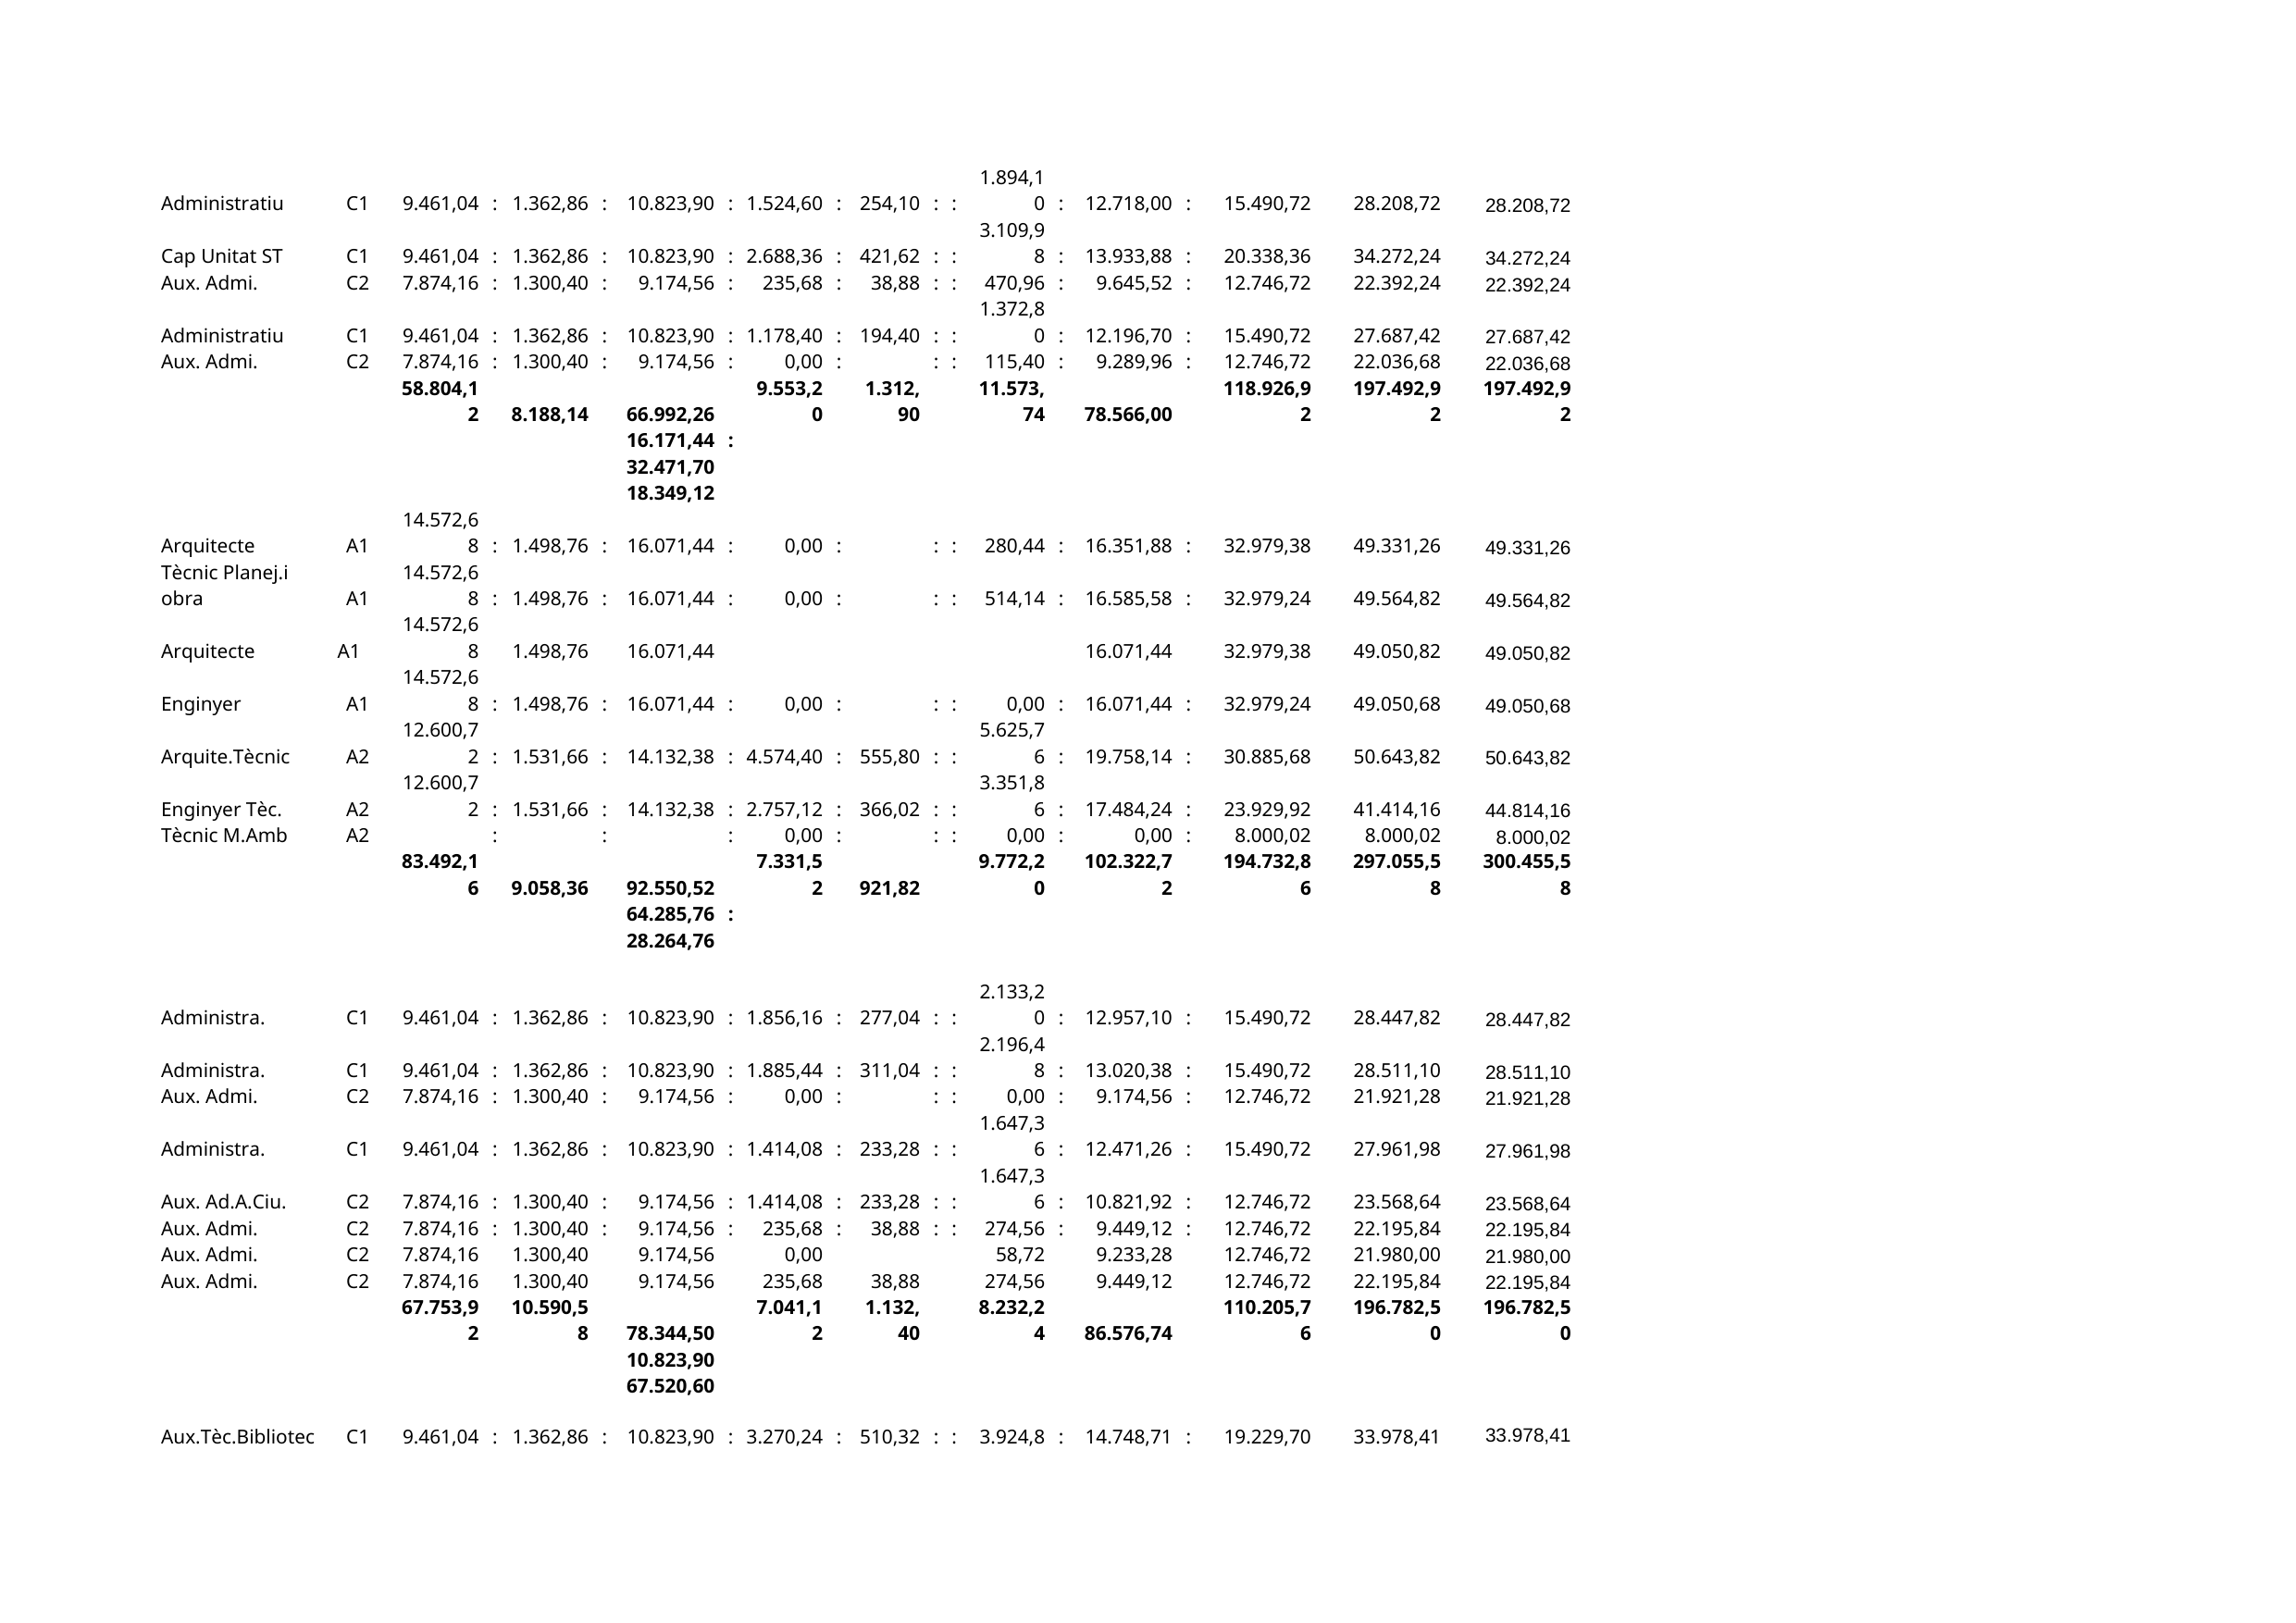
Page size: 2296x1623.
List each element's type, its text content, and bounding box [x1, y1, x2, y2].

table_cell : [1179, 1109, 1197, 1162]
table_cell 66.992,26 [614, 375, 721, 427]
table_cell [1802, 453, 1818, 479]
table_cell 15.490,72 [1215, 978, 1318, 1031]
table_cell [926, 480, 945, 506]
table_cell 67.753,92 [385, 1294, 485, 1346]
table_cell [1447, 927, 1465, 953]
table_cell [1644, 295, 1657, 348]
table_cell [1604, 217, 1617, 269]
table_cell [1318, 1346, 1335, 1372]
table_cell 14.572,68 [385, 612, 485, 663]
table_cell 86.576,74 [1070, 1294, 1179, 1346]
table_cell [1618, 375, 1631, 427]
table_cell [1749, 1373, 1762, 1399]
table_cell [1683, 1373, 1696, 1399]
table_cell : [1179, 978, 1197, 1031]
table_cell : [945, 295, 962, 348]
table_cell 194,40 [848, 295, 926, 348]
table_cell [137, 664, 155, 716]
table_cell 274,56 [962, 1268, 1051, 1294]
table_cell [1578, 1084, 1591, 1109]
table_cell [1335, 1399, 1447, 1423]
table_cell [1683, 1084, 1696, 1109]
table_cell 78.344,50 [614, 1294, 721, 1346]
table_cell 9.174,56 [614, 1215, 721, 1241]
table_cell [1802, 978, 1818, 1031]
table_cell [1318, 1294, 1335, 1346]
table_cell [1631, 1162, 1644, 1215]
table_cell [1465, 453, 1577, 479]
table_cell [829, 612, 848, 663]
table_cell [1318, 217, 1335, 269]
table_cell [1802, 1373, 1818, 1399]
table_cell [1749, 1268, 1762, 1294]
table_cell [385, 822, 485, 849]
table_cell [1696, 901, 1709, 927]
table_cell [1578, 269, 1591, 295]
table_cell [1070, 927, 1179, 953]
table_cell [848, 427, 926, 453]
table_cell 22.036,68 [1465, 348, 1577, 375]
table_cell Administratiu [155, 295, 330, 348]
table_cell [1198, 1268, 1214, 1294]
table_cell [1631, 612, 1644, 663]
table_cell [1776, 348, 1789, 375]
table_cell Cap Unitat ST [155, 217, 330, 269]
table_cell [486, 849, 503, 900]
table_cell 10.823,90 [614, 164, 721, 217]
table_cell 16.071,44 [614, 559, 721, 612]
table_cell [1670, 1373, 1683, 1399]
table_cell [926, 427, 945, 453]
table_cell [1578, 1294, 1591, 1346]
table_cell [1578, 927, 1591, 953]
table_cell 14.132,38 [614, 716, 721, 769]
table_cell : [945, 269, 962, 295]
table_cell 32.979,38 [1215, 612, 1318, 663]
table_cell [1696, 348, 1709, 375]
table_cell [1604, 375, 1617, 427]
table_cell 0,00 [739, 506, 829, 559]
table_cell 32.979,24 [1215, 664, 1318, 716]
table_cell 23.568,64 [1335, 1162, 1447, 1215]
table_cell [848, 480, 926, 506]
table_cell [1447, 1294, 1465, 1346]
table_cell [1789, 716, 1802, 769]
table_cell [1657, 295, 1669, 348]
table_cell [1670, 295, 1683, 348]
table_cell 12.196,70 [1070, 295, 1179, 348]
table_cell [1776, 453, 1789, 479]
table_cell [1631, 1241, 1644, 1268]
table_cell [1198, 901, 1214, 927]
table_cell [503, 1346, 595, 1372]
table_cell [1749, 427, 1762, 453]
table_cell [1723, 348, 1736, 375]
table_cell [595, 927, 613, 953]
table_cell 22.392,24 [1465, 269, 1577, 295]
table_cell [155, 375, 330, 427]
table_cell [1762, 769, 1776, 822]
table_cell [1198, 978, 1214, 1031]
table_cell 277,04 [848, 978, 926, 1031]
table_cell [1723, 506, 1736, 559]
table_cell [1776, 927, 1789, 953]
table_cell : [945, 822, 962, 849]
table_cell [1578, 1241, 1591, 1268]
table_cell [1179, 375, 1197, 427]
table_cell [137, 953, 155, 978]
table_cell 12.746,72 [1215, 269, 1318, 295]
table_cell [1618, 348, 1631, 375]
table_cell [1618, 217, 1631, 269]
table_cell [1696, 375, 1709, 427]
table_cell [1318, 927, 1335, 953]
table_cell 1.531,66 [503, 716, 595, 769]
table_cell [1591, 822, 1604, 849]
table_cell 12.471,26 [1070, 1109, 1179, 1162]
table_cell 1.300,40 [503, 1084, 595, 1109]
table_cell 9.174,56 [614, 1241, 721, 1268]
table_cell [330, 849, 385, 900]
table_cell : [945, 1162, 962, 1215]
table_cell Arquite.Tècnic [155, 716, 330, 769]
table_cell [1776, 664, 1789, 716]
table_cell [1762, 1294, 1776, 1346]
table_cell [1736, 348, 1749, 375]
table_cell [1789, 1031, 1802, 1084]
table_cell [1709, 1241, 1723, 1268]
table_cell 1.178,40 [739, 295, 829, 348]
table_cell [1789, 1268, 1802, 1294]
table_cell 0,00 [739, 822, 829, 849]
table_cell [1644, 849, 1657, 900]
table_cell [1709, 1346, 1723, 1372]
table_cell [1447, 953, 1465, 978]
table_cell : [926, 1424, 945, 1450]
table_cell [1736, 716, 1749, 769]
table_cell [1318, 164, 1335, 217]
table_cell : [486, 164, 503, 217]
table_cell [1657, 1268, 1669, 1294]
table_cell Tècnic M.Amb [155, 822, 330, 849]
table_cell [1683, 1294, 1696, 1346]
table_cell [503, 927, 595, 953]
table_cell [1749, 295, 1762, 348]
table_cell [1776, 164, 1789, 217]
table_cell [1776, 1031, 1789, 1084]
table_cell [1709, 1109, 1723, 1162]
table_cell [155, 1294, 330, 1346]
table_cell [1696, 927, 1709, 953]
table_cell [1670, 978, 1683, 1031]
table_cell [1749, 901, 1762, 927]
table_cell : [829, 217, 848, 269]
table_cell [1709, 427, 1723, 453]
table_cell [829, 1294, 848, 1346]
table_cell [1644, 978, 1657, 1031]
table_cell : [926, 1162, 945, 1215]
table_cell : [1179, 822, 1197, 849]
table_cell : [486, 716, 503, 769]
table_cell [1696, 480, 1709, 506]
table_cell [1198, 1424, 1214, 1450]
table_cell [1591, 217, 1604, 269]
table_cell [1723, 822, 1736, 849]
table_cell [1776, 1294, 1789, 1346]
table_cell 10.823,90 [614, 1109, 721, 1162]
table_cell [1318, 1162, 1335, 1215]
table_cell C2 [330, 269, 385, 295]
table_cell [155, 953, 330, 978]
table_cell [1709, 217, 1723, 269]
table_cell [1696, 1084, 1709, 1109]
table_cell 28.511,10 [1335, 1031, 1447, 1084]
table_cell [1749, 1215, 1762, 1241]
table_cell 16.071,44 [614, 506, 721, 559]
table_cell [1618, 1241, 1631, 1268]
table_cell [1736, 1424, 1749, 1450]
table_cell : [829, 559, 926, 612]
table_cell [1683, 978, 1696, 1031]
table_cell [1736, 664, 1749, 716]
table_cell [1802, 427, 1818, 453]
table_cell [1670, 664, 1683, 716]
table_cell [721, 953, 739, 978]
table_cell [1644, 375, 1657, 427]
table_cell [1318, 1109, 1335, 1162]
table_cell [829, 453, 848, 479]
table_cell 49.564,82 [1335, 559, 1447, 612]
table_cell [155, 453, 330, 479]
table_cell [945, 1373, 962, 1399]
table_cell : [1179, 1424, 1197, 1450]
table_cell 19.229,70 [1215, 1424, 1318, 1450]
table_cell 41.414,16 [1335, 769, 1447, 822]
table_cell [1604, 559, 1617, 612]
table_cell [1215, 1346, 1318, 1372]
table_cell 555,80 [848, 716, 926, 769]
table_cell [1802, 927, 1818, 953]
table_cell [1465, 480, 1577, 506]
table_cell : [721, 769, 739, 822]
table_cell [503, 822, 595, 849]
table_cell C2 [330, 1215, 385, 1241]
table_cell Administratiu [155, 164, 330, 217]
table_cell 14.572,68 [385, 506, 485, 559]
table_cell [1789, 1109, 1802, 1162]
table_cell [1709, 453, 1723, 479]
table_cell [1762, 978, 1776, 1031]
table_cell : [1051, 1109, 1070, 1162]
table_cell [1776, 217, 1789, 269]
table_cell : [945, 978, 962, 1031]
table_cell 28.264,76 [614, 927, 721, 953]
table_cell [1179, 612, 1197, 663]
table_cell [1709, 348, 1723, 375]
table_cell 8.000,02 [1335, 822, 1447, 849]
table_cell 2.196,48 [962, 1031, 1051, 1084]
table_cell [1465, 427, 1577, 453]
table_cell [1749, 1162, 1762, 1215]
table_cell [1618, 1268, 1631, 1294]
table_cell 22.036,68 [1335, 348, 1447, 375]
table_cell [1723, 901, 1736, 927]
table_cell [1776, 427, 1789, 453]
table_cell 49.331,26 [1335, 506, 1447, 559]
table_cell [1604, 1373, 1617, 1399]
table_cell [137, 480, 155, 506]
table_cell [1709, 1294, 1723, 1346]
table_cell [1723, 375, 1736, 427]
table_cell 115,40 [962, 348, 1051, 375]
table_cell [926, 1294, 945, 1346]
table_cell [1631, 375, 1644, 427]
table_cell [1591, 453, 1604, 479]
table_cell [1723, 1373, 1736, 1399]
table_cell : [595, 1424, 613, 1450]
table_cell [848, 953, 926, 978]
table_cell : [721, 427, 829, 453]
table_cell 21.980,00 [1335, 1241, 1447, 1268]
table_cell 50.643,82 [1335, 716, 1447, 769]
table_cell [1644, 217, 1657, 269]
table_cell C2 [330, 1162, 385, 1215]
table_cell [155, 849, 330, 900]
table_cell 7.874,16 [385, 1084, 485, 1109]
table_cell [1749, 953, 1762, 978]
table_cell [1604, 822, 1617, 849]
table_cell [137, 269, 155, 295]
table_cell : [1179, 1162, 1197, 1215]
table_cell [962, 480, 1051, 506]
table_cell [330, 480, 385, 506]
table_cell [1736, 769, 1749, 822]
table_cell [1657, 1162, 1669, 1215]
table_cell [1318, 375, 1335, 427]
table_cell [1644, 164, 1657, 217]
table_cell [1709, 1268, 1723, 1294]
table_cell [1683, 769, 1696, 822]
table_cell [1447, 164, 1465, 217]
table_cell [486, 427, 503, 453]
table_cell [1198, 1373, 1214, 1399]
table_cell [1789, 217, 1802, 269]
table_cell [1318, 664, 1335, 716]
table_cell A2 [330, 769, 385, 822]
table_cell [1789, 953, 1802, 978]
table_cell [1578, 217, 1591, 269]
table_cell [1631, 348, 1644, 375]
table_cell [1709, 927, 1723, 953]
table_cell : [1051, 716, 1070, 769]
table_cell [1618, 1109, 1631, 1162]
table_cell [945, 427, 962, 453]
table_cell 22.195,84 [1465, 1268, 1577, 1294]
table_cell [1683, 506, 1696, 559]
table_cell [1179, 480, 1197, 506]
table_cell [1776, 295, 1789, 348]
table_cell : [1051, 1162, 1070, 1215]
table_cell [595, 953, 613, 978]
table_cell [1318, 1241, 1335, 1268]
table_cell [1670, 953, 1683, 978]
table_cell [595, 1268, 613, 1294]
table_cell 16.351,88 [1070, 506, 1179, 559]
table_cell 2.133,20 [962, 978, 1051, 1031]
table_cell [1762, 849, 1776, 900]
table_cell [1591, 901, 1604, 927]
table_cell [1604, 901, 1617, 927]
table_cell : [829, 269, 848, 295]
table_cell : [1179, 506, 1197, 559]
table_cell C2 [330, 1268, 385, 1294]
table_cell [1578, 1346, 1591, 1372]
table_cell [1604, 348, 1617, 375]
table_cell [595, 427, 613, 453]
table_cell [739, 480, 829, 506]
table_cell [1578, 348, 1591, 375]
table_cell [829, 480, 848, 506]
table_cell : [721, 822, 739, 849]
table_cell 8.000,02 [1215, 822, 1318, 849]
table_cell [1696, 822, 1709, 849]
table_cell : [1051, 822, 1070, 849]
table_cell [1683, 480, 1696, 506]
table_cell [1789, 453, 1802, 479]
table_cell 27.961,98 [1335, 1109, 1447, 1162]
table_cell [330, 901, 385, 927]
table_cell [1318, 901, 1335, 927]
table_cell [1644, 1084, 1657, 1109]
table_cell [1683, 453, 1696, 479]
table_cell [486, 953, 503, 978]
table_cell [486, 1294, 503, 1346]
table_cell [1644, 348, 1657, 375]
table_cell 1.362,86 [503, 1031, 595, 1084]
table_cell [1802, 295, 1818, 348]
table_cell 1.647,36 [962, 1162, 1051, 1215]
table_cell [1644, 480, 1657, 506]
table_cell [1335, 953, 1447, 978]
table_cell Administra. [155, 978, 330, 1031]
table_cell [926, 901, 945, 927]
table_cell [1749, 453, 1762, 479]
table_cell [739, 612, 829, 663]
table_cell [1789, 927, 1802, 953]
table_cell [1749, 849, 1762, 900]
table_cell [595, 375, 613, 427]
table_cell [1604, 716, 1617, 769]
table_cell [1631, 1031, 1644, 1084]
table_cell [1631, 269, 1644, 295]
table_cell [1591, 1109, 1604, 1162]
table_cell [1657, 978, 1669, 1031]
table_cell [1179, 453, 1197, 479]
table_cell : [829, 506, 926, 559]
table_cell [1465, 1373, 1577, 1399]
table_cell [1618, 953, 1631, 978]
table_cell : [945, 769, 962, 822]
table_cell 1.300,40 [503, 1215, 595, 1241]
table_cell [385, 1346, 485, 1372]
table_cell [1776, 1109, 1789, 1162]
table_cell [1447, 1399, 1465, 1423]
table_cell [330, 1294, 385, 1346]
table_cell : [486, 1215, 503, 1241]
table_cell [1723, 453, 1736, 479]
table_cell [1644, 901, 1657, 927]
table_cell [945, 1241, 962, 1268]
table_cell [1683, 822, 1696, 849]
table_cell : [926, 217, 945, 269]
table_cell [330, 1346, 385, 1372]
table_cell [1709, 164, 1723, 217]
table_cell [1723, 1424, 1736, 1450]
table_cell [1591, 664, 1604, 716]
table_cell [1335, 1373, 1447, 1399]
table_cell : [829, 1424, 848, 1450]
table_cell [1749, 822, 1762, 849]
table_cell 58.804,12 [385, 375, 485, 427]
table_cell [486, 927, 503, 953]
table_cell [1749, 480, 1762, 506]
table_cell : [721, 901, 829, 927]
table_cell [1709, 1424, 1723, 1450]
table_cell [1762, 953, 1776, 978]
table_cell : [595, 506, 613, 559]
table_cell [721, 1294, 739, 1346]
table_cell [1465, 953, 1577, 978]
table_cell 233,28 [848, 1109, 926, 1162]
table_cell [1215, 901, 1318, 927]
table_cell [1644, 927, 1657, 953]
table_cell : [829, 978, 848, 1031]
table_cell [1198, 295, 1214, 348]
table_cell [1465, 1399, 1577, 1423]
table_cell : [945, 664, 962, 716]
table_cell [1736, 427, 1749, 453]
table_cell [1723, 1399, 1736, 1423]
table_cell 7.874,16 [385, 1268, 485, 1294]
table_cell [1802, 480, 1818, 506]
table_cell [1696, 1399, 1709, 1423]
table_cell [1335, 480, 1447, 506]
table_cell 9.174,56 [1070, 1084, 1179, 1109]
table_cell 8.000,02 [1465, 822, 1577, 849]
table_cell : [1179, 716, 1197, 769]
table_cell [962, 612, 1051, 663]
table_cell [1447, 1162, 1465, 1215]
table_cell : [1051, 1031, 1070, 1084]
table_cell C1 [330, 978, 385, 1031]
table_cell [945, 1399, 962, 1423]
table_cell [1736, 1109, 1749, 1162]
table_cell [1802, 1109, 1818, 1162]
table_cell 0,00 [739, 664, 829, 716]
table_cell [1318, 1373, 1335, 1399]
table_cell [1670, 480, 1683, 506]
table_cell [137, 427, 155, 453]
table_cell [1447, 480, 1465, 506]
table_cell [1736, 480, 1749, 506]
table_cell [1578, 295, 1591, 348]
table_cell 28.447,82 [1465, 978, 1577, 1031]
table_cell [1709, 901, 1723, 927]
table_cell [1198, 506, 1214, 559]
table_cell [1749, 348, 1762, 375]
table_cell [1762, 480, 1776, 506]
table_cell [962, 1399, 1051, 1423]
table_cell [1776, 978, 1789, 1031]
table_cell [1618, 664, 1631, 716]
table_cell [1736, 559, 1749, 612]
table_cell : [595, 664, 613, 716]
table_cell [137, 1399, 155, 1423]
table_cell : [721, 295, 739, 348]
table_cell [385, 480, 485, 506]
table_cell Administra. [155, 1031, 330, 1084]
table_cell [1789, 769, 1802, 822]
table_cell [1591, 480, 1604, 506]
table_cell [945, 1346, 962, 1372]
table_cell [137, 1084, 155, 1109]
table_cell : [926, 506, 945, 559]
table_cell [1736, 1294, 1749, 1346]
table_cell 9.174,56 [614, 1084, 721, 1109]
table_cell : [721, 1031, 739, 1084]
table_cell 10.823,90 [614, 295, 721, 348]
table_cell [1789, 1373, 1802, 1399]
table_cell [1802, 506, 1818, 559]
table_cell [385, 1373, 485, 1399]
table_cell [926, 1268, 945, 1294]
table_cell 20.338,36 [1215, 217, 1318, 269]
table_cell [1749, 1031, 1762, 1084]
table_cell [1670, 1399, 1683, 1423]
table_cell [1657, 953, 1669, 978]
table_cell [1618, 559, 1631, 612]
table_cell [721, 612, 739, 663]
table_cell [721, 927, 739, 953]
table_cell [1749, 927, 1762, 953]
table_cell 9.553,20 [739, 375, 829, 427]
table_cell [1789, 559, 1802, 612]
table_cell [1736, 978, 1749, 1031]
table_cell [1683, 269, 1696, 295]
table_cell [1198, 375, 1214, 427]
table_cell [1644, 1162, 1657, 1215]
table_cell 1.362,86 [503, 217, 595, 269]
table_cell 421,62 [848, 217, 926, 269]
table_cell [1749, 217, 1762, 269]
table_cell [1776, 559, 1789, 612]
table_cell [926, 1399, 945, 1423]
table_cell 10.823,90 [614, 217, 721, 269]
table_cell : [1179, 217, 1197, 269]
table_cell [926, 953, 945, 978]
table_cell 12.746,72 [1215, 1162, 1318, 1215]
table_cell : [595, 269, 613, 295]
table_cell 1.414,08 [739, 1109, 829, 1162]
table_cell [1070, 1399, 1179, 1423]
table_cell [1776, 506, 1789, 559]
table_cell [486, 1268, 503, 1294]
table_cell [1318, 1215, 1335, 1241]
table_cell [330, 427, 385, 453]
table_cell [1644, 822, 1657, 849]
table_cell [926, 453, 945, 479]
table_cell : [595, 1215, 613, 1241]
table_cell 10.590,58 [503, 1294, 595, 1346]
table_cell 50.643,82 [1465, 716, 1577, 769]
table_cell 10.823,90 [614, 1424, 721, 1450]
table_cell [1644, 506, 1657, 559]
table_cell [1762, 427, 1776, 453]
table_cell [1802, 1241, 1818, 1268]
table_cell 233,28 [848, 1162, 926, 1215]
table_cell 32.471,70 [614, 453, 721, 479]
table_cell [1723, 1084, 1736, 1109]
table_cell 9.058,36 [503, 849, 595, 900]
table_cell : [486, 822, 503, 849]
table_cell 28.208,72 [1335, 164, 1447, 217]
table_cell [1723, 1346, 1736, 1372]
table_cell [503, 1399, 595, 1423]
table_cell [1631, 480, 1644, 506]
table_cell [1179, 1373, 1197, 1399]
table_cell [1644, 1268, 1657, 1294]
table_cell 1.132,40 [848, 1294, 926, 1346]
table_cell : [486, 1109, 503, 1162]
table_cell [829, 1346, 848, 1372]
table_cell 23.568,64 [1465, 1162, 1577, 1215]
table_cell [137, 901, 155, 927]
table_cell [1736, 1162, 1749, 1215]
table_cell [1578, 849, 1591, 900]
table_cell [1604, 506, 1617, 559]
table_cell 0,00 [1070, 822, 1179, 849]
table_cell [1696, 295, 1709, 348]
table_cell [1696, 506, 1709, 559]
table_cell [1696, 453, 1709, 479]
table_cell : [595, 164, 613, 217]
table_cell [926, 1373, 945, 1399]
table_cell [1670, 506, 1683, 559]
table_cell [1776, 1084, 1789, 1109]
table_cell [1618, 849, 1631, 900]
table_cell : [945, 1215, 962, 1241]
table_cell [1618, 295, 1631, 348]
table_cell [1198, 1294, 1214, 1346]
table_cell : [595, 978, 613, 1031]
table_cell [1762, 1084, 1776, 1109]
table_cell [1657, 1109, 1669, 1162]
table_cell 7.041,12 [739, 1294, 829, 1346]
table_cell : [721, 164, 739, 217]
table_cell [1447, 427, 1465, 453]
table_cell : [829, 1031, 848, 1084]
table_cell [1051, 1294, 1070, 1346]
table_cell [1749, 506, 1762, 559]
table_cell [1644, 1241, 1657, 1268]
table_cell C1 [330, 1424, 385, 1450]
table_cell [945, 953, 962, 978]
table_cell [1670, 1241, 1683, 1268]
table_cell [1618, 612, 1631, 663]
table_cell : [721, 1215, 739, 1241]
table_cell 1.498,76 [503, 559, 595, 612]
table_cell [1683, 295, 1696, 348]
table_cell [1644, 664, 1657, 716]
table_cell [1789, 348, 1802, 375]
table_cell [1683, 716, 1696, 769]
table_cell [1657, 559, 1669, 612]
table_cell 9.289,96 [1070, 348, 1179, 375]
table_cell 235,68 [739, 1215, 829, 1241]
table_cell Arquitecte [155, 612, 330, 663]
table_cell : [1051, 769, 1070, 822]
table_cell [1318, 453, 1335, 479]
table_cell [1776, 612, 1789, 663]
table_cell [1670, 1215, 1683, 1241]
table_cell [1749, 1241, 1762, 1268]
table_cell : [1179, 559, 1197, 612]
table_cell [721, 1373, 739, 1399]
table_cell [330, 1373, 385, 1399]
table_cell [1198, 1031, 1214, 1084]
table_cell [1631, 559, 1644, 612]
table_cell [595, 1373, 613, 1399]
table_cell [1802, 1162, 1818, 1215]
table_cell 194.732,86 [1215, 849, 1318, 900]
table_cell [1683, 1399, 1696, 1423]
table_cell [1789, 480, 1802, 506]
table_cell [1657, 1399, 1669, 1423]
table_cell [1683, 164, 1696, 217]
table_cell Enginyer [155, 664, 330, 716]
table_cell [1723, 1241, 1736, 1268]
table_cell 297.055,58 [1335, 849, 1447, 900]
table_cell 1.362,86 [503, 1424, 595, 1450]
table_cell 9.449,12 [1070, 1268, 1179, 1294]
table_cell [1578, 901, 1591, 927]
table_cell [848, 901, 926, 927]
table_cell [1070, 1346, 1179, 1372]
table_cell : [1051, 1215, 1070, 1241]
table_cell [1657, 269, 1669, 295]
table_cell [1802, 901, 1818, 927]
table_cell [1657, 769, 1669, 822]
table_cell : [721, 1109, 739, 1162]
table_cell 12.746,72 [1215, 1084, 1318, 1109]
table_cell [1179, 427, 1197, 453]
table_cell [721, 480, 739, 506]
table_cell 16.071,44 [1070, 664, 1179, 716]
table_cell [1670, 1162, 1683, 1215]
table_cell 102.322,72 [1070, 849, 1179, 900]
table_cell : [721, 664, 739, 716]
table_cell 118.926,92 [1215, 375, 1318, 427]
table_cell [1776, 1424, 1789, 1450]
table_cell 27.961,98 [1465, 1109, 1577, 1162]
table_cell [1670, 769, 1683, 822]
table_cell C1 [330, 1109, 385, 1162]
table_cell [1604, 953, 1617, 978]
table_cell [1657, 716, 1669, 769]
table_cell [1631, 1294, 1644, 1346]
table_cell : [486, 269, 503, 295]
table_cell [1736, 1268, 1749, 1294]
table_cell [1591, 1241, 1604, 1268]
table_cell [1578, 506, 1591, 559]
table_cell [1604, 849, 1617, 900]
table_cell [1198, 822, 1214, 849]
table_cell 274,56 [962, 1215, 1051, 1241]
table_cell : [486, 559, 503, 612]
table_cell : [829, 348, 926, 375]
table_cell : [945, 1424, 962, 1450]
table_cell Aux. Admi. [155, 1215, 330, 1241]
table_cell 9.461,04 [385, 1109, 485, 1162]
table_cell [1683, 612, 1696, 663]
table_cell : [1179, 348, 1197, 375]
table_cell [1736, 453, 1749, 479]
table_cell 27.687,42 [1465, 295, 1577, 348]
table_cell 1.894,10 [962, 164, 1051, 217]
table_cell [1723, 664, 1736, 716]
table_cell [1657, 375, 1669, 427]
table_cell [962, 901, 1051, 927]
table_cell [1776, 1399, 1789, 1423]
table_cell [1618, 1215, 1631, 1241]
table_cell [1657, 1346, 1669, 1372]
table_cell [1447, 506, 1465, 559]
table_cell [1802, 769, 1818, 822]
table_cell [962, 453, 1051, 479]
table_cell 21.921,28 [1465, 1084, 1577, 1109]
table_cell [1618, 1424, 1631, 1450]
table_cell [945, 849, 962, 900]
table_cell [330, 453, 385, 479]
table_cell [739, 1399, 829, 1423]
table_cell [926, 849, 945, 900]
table_cell [848, 453, 926, 479]
table_cell : [926, 295, 945, 348]
table_cell [1447, 375, 1465, 427]
table_cell [1696, 978, 1709, 1031]
table_cell [1683, 1215, 1696, 1241]
table_cell [1591, 849, 1604, 900]
table_cell [1683, 1109, 1696, 1162]
table_cell [1709, 953, 1723, 978]
table_cell [1657, 453, 1669, 479]
table_cell : [486, 348, 503, 375]
table_cell [1696, 164, 1709, 217]
table_cell 0,00 [962, 664, 1051, 716]
table_cell [1709, 664, 1723, 716]
table_cell [1198, 559, 1214, 612]
table_cell [1644, 1215, 1657, 1241]
table_cell [1776, 1215, 1789, 1241]
table_cell [1179, 953, 1197, 978]
table_cell [1051, 453, 1070, 479]
table_cell [1657, 1215, 1669, 1241]
table_cell [945, 927, 962, 953]
table_cell [1762, 716, 1776, 769]
table_cell 15.490,72 [1215, 1109, 1318, 1162]
table_cell 38,88 [848, 269, 926, 295]
table_cell [155, 480, 330, 506]
table_cell [1736, 269, 1749, 295]
table_cell 1.300,40 [503, 269, 595, 295]
table_cell [848, 1346, 926, 1372]
table_cell [1762, 559, 1776, 612]
table_cell 49.331,26 [1465, 506, 1577, 559]
table_cell [962, 1346, 1051, 1372]
table_cell 10.823,90 [614, 1346, 721, 1372]
table_cell 27.687,42 [1335, 295, 1447, 348]
table_cell [1644, 559, 1657, 612]
table_cell [1215, 1399, 1318, 1423]
table_cell : [595, 1162, 613, 1215]
table_cell : [1179, 295, 1197, 348]
table_cell [1802, 1215, 1818, 1241]
table_cell [1657, 348, 1669, 375]
table_cell 197.492,92 [1335, 375, 1447, 427]
table_cell [1723, 1268, 1736, 1294]
table_cell [1179, 1294, 1197, 1346]
table_cell [137, 217, 155, 269]
table_cell [1644, 1346, 1657, 1372]
table_cell [1179, 927, 1197, 953]
table_cell [1789, 901, 1802, 927]
table_cell [1631, 506, 1644, 559]
table_cell [1591, 953, 1604, 978]
table_cell : [1051, 269, 1070, 295]
table_cell [1644, 1031, 1657, 1084]
table_cell 1.498,76 [503, 612, 595, 663]
table_cell 67.520,60 [614, 1373, 721, 1399]
table_cell : [486, 1084, 503, 1109]
table_cell [1591, 1294, 1604, 1346]
table_cell : [926, 269, 945, 295]
table_cell [1696, 1346, 1709, 1372]
table_cell : [829, 716, 848, 769]
table_cell [721, 453, 739, 479]
table_cell [1723, 953, 1736, 978]
table_cell [1618, 1294, 1631, 1346]
table_cell : [486, 978, 503, 1031]
table_cell 9.174,56 [614, 1268, 721, 1294]
table_cell [1696, 1294, 1709, 1346]
table_cell 13.933,88 [1070, 217, 1179, 269]
table_cell 30.885,68 [1215, 716, 1318, 769]
table_cell [1604, 1109, 1617, 1162]
table_cell A1 [330, 664, 385, 716]
table_cell 64.285,76 [614, 901, 721, 927]
table_cell [1789, 978, 1802, 1031]
table_cell [1736, 612, 1749, 663]
table_cell [1683, 1424, 1696, 1450]
table_cell [1776, 769, 1789, 822]
table_cell [1335, 427, 1447, 453]
table_cell [1198, 716, 1214, 769]
table_cell 12.746,72 [1215, 1215, 1318, 1241]
table_cell [1696, 217, 1709, 269]
table_cell [1644, 1373, 1657, 1399]
table_cell [1604, 1346, 1617, 1372]
table_cell [1709, 269, 1723, 295]
table_cell : [486, 1424, 503, 1450]
table_cell 0,00 [962, 1084, 1051, 1109]
table_cell [1789, 164, 1802, 217]
table_cell 1.531,66 [503, 769, 595, 822]
table_cell [1070, 480, 1179, 506]
table_cell Aux.Tèc.Bibliotec [155, 1424, 330, 1450]
table_cell [385, 927, 485, 953]
table_cell [1051, 849, 1070, 900]
table_cell [1709, 822, 1723, 849]
table_cell A2 [330, 716, 385, 769]
table_cell [1631, 953, 1644, 978]
table_cell [1736, 1373, 1749, 1399]
table_cell [829, 953, 848, 978]
table_cell 510,32 [848, 1424, 926, 1450]
table_cell [1657, 849, 1669, 900]
table_cell [1198, 1162, 1214, 1215]
table_cell [1318, 506, 1335, 559]
table_cell [1618, 453, 1631, 479]
table_cell [1749, 1084, 1762, 1109]
table_cell [1762, 901, 1776, 927]
table_cell [1657, 1294, 1669, 1346]
table_cell 1.414,08 [739, 1162, 829, 1215]
table_cell : [926, 664, 945, 716]
table_cell [1736, 217, 1749, 269]
table_cell [1709, 716, 1723, 769]
table_cell [1683, 1162, 1696, 1215]
table_cell : [1051, 217, 1070, 269]
table_cell [1591, 348, 1604, 375]
table_cell : [926, 769, 945, 822]
table_cell [1776, 1241, 1789, 1268]
table_cell [137, 375, 155, 427]
table_cell [137, 1424, 155, 1450]
table_cell [926, 612, 945, 663]
table_cell [1198, 953, 1214, 978]
table_cell [385, 901, 485, 927]
table_cell [1447, 1346, 1465, 1372]
table_cell [1802, 664, 1818, 716]
table_cell [137, 1215, 155, 1241]
table_cell 9.233,28 [1070, 1241, 1179, 1268]
table_cell [1657, 1031, 1669, 1084]
table_cell [1723, 1215, 1736, 1241]
table_cell [1670, 1109, 1683, 1162]
table_cell : [1051, 1084, 1070, 1109]
table_cell [1762, 612, 1776, 663]
table_cell 7.874,16 [385, 269, 485, 295]
table_cell [1578, 953, 1591, 978]
table_cell 1.885,44 [739, 1031, 829, 1084]
table_cell 1.300,40 [503, 1162, 595, 1215]
table_cell [1762, 295, 1776, 348]
table_cell [595, 1346, 613, 1372]
table_cell [1618, 164, 1631, 217]
table_cell 9.461,04 [385, 164, 485, 217]
table_cell 514,14 [962, 559, 1051, 612]
table_cell [1789, 269, 1802, 295]
table_cell : [721, 1162, 739, 1215]
table_cell [1591, 716, 1604, 769]
table_cell 2.688,36 [739, 217, 829, 269]
table_cell 3.924,8 [962, 1424, 1051, 1450]
table_cell [739, 953, 829, 978]
table_cell [486, 1241, 503, 1268]
table_cell : [945, 1109, 962, 1162]
table_cell [739, 1346, 829, 1372]
table_cell [1789, 375, 1802, 427]
table_cell 22.195,84 [1465, 1215, 1577, 1241]
table_cell [1447, 901, 1465, 927]
table_cell [1465, 901, 1577, 927]
table_cell 3.351,86 [962, 769, 1051, 822]
table_cell [1578, 559, 1591, 612]
table_cell [1749, 1109, 1762, 1162]
table_cell 921,82 [848, 849, 926, 900]
table_cell [1802, 559, 1818, 612]
table_cell [1749, 1346, 1762, 1372]
table_cell [1789, 1294, 1802, 1346]
table_cell [848, 927, 926, 953]
table_cell [1591, 1084, 1604, 1109]
table_cell [1776, 1268, 1789, 1294]
table_cell [1318, 1399, 1335, 1423]
table_cell [137, 1031, 155, 1084]
table_cell [1736, 1084, 1749, 1109]
table_cell [1670, 375, 1683, 427]
table_cell : [1179, 1215, 1197, 1241]
table_cell [1670, 453, 1683, 479]
table_cell [1318, 295, 1335, 348]
table_cell [1670, 927, 1683, 953]
table_cell [1670, 1268, 1683, 1294]
table_cell [503, 427, 595, 453]
table_cell [1670, 269, 1683, 295]
table_cell [1578, 1109, 1591, 1162]
table_cell [1215, 927, 1318, 953]
table_cell [1318, 1268, 1335, 1294]
table_cell [614, 953, 721, 978]
table_cell [1696, 1215, 1709, 1241]
table_cell [1789, 427, 1802, 453]
table_cell [1683, 559, 1696, 612]
table_cell 235,68 [739, 269, 829, 295]
table_cell [829, 1399, 848, 1423]
table_cell [1776, 1162, 1789, 1215]
table_cell [614, 1399, 721, 1423]
table_cell [1802, 1084, 1818, 1109]
table_cell [1051, 953, 1070, 978]
table_cell [1604, 664, 1617, 716]
table_cell [1179, 1399, 1197, 1423]
table_cell [595, 480, 613, 506]
table_cell : [721, 506, 739, 559]
table_cell 2.757,12 [739, 769, 829, 822]
table_cell [1578, 978, 1591, 1031]
table_cell : [721, 269, 739, 295]
table_cell [614, 822, 721, 849]
table_cell [1198, 1109, 1214, 1162]
table_cell [1215, 427, 1318, 453]
table_cell [1591, 1399, 1604, 1423]
table_cell 28.447,82 [1335, 978, 1447, 1031]
table_cell [962, 1373, 1051, 1399]
table_cell [1683, 1268, 1696, 1294]
table_cell [1789, 1215, 1802, 1241]
table_cell 1.362,86 [503, 164, 595, 217]
table_cell [1709, 559, 1723, 612]
table_cell 9.461,04 [385, 217, 485, 269]
table_cell [1198, 1399, 1214, 1423]
table_cell [1736, 1346, 1749, 1372]
table_cell [1198, 453, 1214, 479]
table_cell : [1051, 664, 1070, 716]
table_cell 16.071,44 [1070, 612, 1179, 663]
table_cell [1696, 427, 1709, 453]
table_cell [486, 375, 503, 427]
table_cell [962, 953, 1051, 978]
table_cell [1198, 1084, 1214, 1109]
table_cell 1.498,76 [503, 506, 595, 559]
table_cell [1749, 164, 1762, 217]
table_cell [962, 427, 1051, 453]
table_cell [1179, 901, 1197, 927]
table_cell 10.823,90 [614, 978, 721, 1031]
table_cell [1591, 427, 1604, 453]
table_cell [1749, 1424, 1762, 1450]
table_cell : [595, 1109, 613, 1162]
table_cell : [945, 217, 962, 269]
table_cell [829, 901, 848, 927]
table_cell [1736, 1241, 1749, 1268]
table_cell [1762, 1031, 1776, 1084]
table_cell [1447, 1424, 1465, 1450]
table_cell [1447, 348, 1465, 375]
table_cell 12.600,72 [385, 716, 485, 769]
table_cell [1051, 927, 1070, 953]
table_cell [1657, 1084, 1669, 1109]
table_cell [1604, 1162, 1617, 1215]
table_cell 14.572,68 [385, 664, 485, 716]
table_cell [1723, 559, 1736, 612]
table_cell [1762, 1268, 1776, 1294]
table_cell : [926, 978, 945, 1031]
table_cell [1618, 1031, 1631, 1084]
table_cell [595, 453, 613, 479]
table_cell [1447, 1084, 1465, 1109]
table_cell : [1179, 769, 1197, 822]
table_cell 16.585,58 [1070, 559, 1179, 612]
table_cell [945, 1294, 962, 1346]
table_cell [1723, 164, 1736, 217]
table_cell 254,10 [848, 164, 926, 217]
table_cell [1198, 664, 1214, 716]
table_cell [1776, 953, 1789, 978]
table_cell [1749, 1294, 1762, 1346]
table_cell [829, 1241, 848, 1268]
table_cell 22.195,84 [1335, 1215, 1447, 1241]
table_cell 470,96 [962, 269, 1051, 295]
table_cell [721, 1241, 739, 1268]
table_cell [137, 1268, 155, 1294]
table_cell 14.748,71 [1070, 1424, 1179, 1450]
table_cell 9.174,56 [614, 348, 721, 375]
table_cell [1736, 1399, 1749, 1423]
table_cell Administra. [155, 1109, 330, 1162]
table_cell [1670, 1084, 1683, 1109]
table_cell 33.978,41 [1465, 1424, 1577, 1450]
table_cell [1591, 978, 1604, 1031]
table_cell : [595, 716, 613, 769]
table_cell [1749, 664, 1762, 716]
table_cell 21.980,00 [1465, 1241, 1577, 1268]
table_cell [1447, 716, 1465, 769]
table_cell 16.171,44 [614, 427, 721, 453]
table_cell [155, 1346, 330, 1372]
table_cell : [1179, 269, 1197, 295]
table_cell [1179, 1241, 1197, 1268]
table_cell [1789, 295, 1802, 348]
table_cell : [926, 1109, 945, 1162]
table_cell 9.174,56 [614, 1162, 721, 1215]
table_cell [1802, 953, 1818, 978]
table_cell [330, 953, 385, 978]
table_cell [1723, 927, 1736, 953]
table_cell : [829, 822, 926, 849]
table_cell [1631, 1268, 1644, 1294]
table_cell [1723, 612, 1736, 663]
table_cell [1318, 269, 1335, 295]
table_cell [1683, 217, 1696, 269]
table_cell [1447, 1031, 1465, 1084]
table_cell : [1179, 1031, 1197, 1084]
table_cell : [945, 348, 962, 375]
table_cell [1670, 1424, 1683, 1450]
table_cell [155, 927, 330, 953]
table_cell [1736, 164, 1749, 217]
table_cell [1198, 1241, 1214, 1268]
table_cell [1198, 269, 1214, 295]
table_cell : [926, 716, 945, 769]
table_cell [1604, 769, 1617, 822]
table_cell [137, 849, 155, 900]
table_cell [1789, 1346, 1802, 1372]
table_cell [1709, 375, 1723, 427]
table_cell [486, 612, 503, 663]
table_cell 0,00 [962, 822, 1051, 849]
table_cell [137, 1241, 155, 1268]
table_cell [1802, 375, 1818, 427]
table_cell [1683, 348, 1696, 375]
table_cell [1447, 217, 1465, 269]
table_cell 58,72 [962, 1241, 1051, 1268]
table_cell : [595, 1084, 613, 1109]
table_cell : [829, 1215, 848, 1241]
table_cell [1776, 716, 1789, 769]
table_cell 17.484,24 [1070, 769, 1179, 822]
table_cell [1802, 849, 1818, 900]
table_cell [1578, 716, 1591, 769]
table_cell 1.856,16 [739, 978, 829, 1031]
table_cell [1736, 953, 1749, 978]
table_cell Aux. Admi. [155, 1084, 330, 1109]
table_cell [1618, 1346, 1631, 1372]
table_cell 1.362,86 [503, 978, 595, 1031]
table_cell [503, 901, 595, 927]
table_cell C2 [330, 348, 385, 375]
table_cell [1670, 901, 1683, 927]
table_cell [1723, 769, 1736, 822]
table_cell [1789, 664, 1802, 716]
table_cell 12.746,72 [1215, 1241, 1318, 1268]
table_cell [1335, 1346, 1447, 1372]
table_cell [1789, 1399, 1802, 1423]
table_cell [1696, 269, 1709, 295]
table_cell [1618, 269, 1631, 295]
table_cell C1 [330, 295, 385, 348]
table_cell [1051, 1373, 1070, 1399]
table_cell [1802, 1268, 1818, 1294]
table_cell [1657, 217, 1669, 269]
table_cell [1670, 217, 1683, 269]
table_cell [1670, 822, 1683, 849]
table_cell [1749, 769, 1762, 822]
table_cell 15.490,72 [1215, 164, 1318, 217]
table_cell [1762, 1109, 1776, 1162]
table_cell [1736, 506, 1749, 559]
table_cell [1736, 1215, 1749, 1241]
table_cell [1789, 822, 1802, 849]
table_cell [1631, 927, 1644, 953]
table_cell [1776, 849, 1789, 900]
table_cell [1198, 480, 1214, 506]
table_cell [1696, 1162, 1709, 1215]
table_cell [1776, 269, 1789, 295]
table_cell [1723, 269, 1736, 295]
table_cell [1318, 716, 1335, 769]
table_cell [926, 927, 945, 953]
table_cell [1802, 1031, 1818, 1084]
table_cell 9.461,04 [385, 1424, 485, 1450]
table_cell [1762, 164, 1776, 217]
table_cell 4.574,40 [739, 716, 829, 769]
table_cell : [829, 664, 926, 716]
table_cell [1736, 901, 1749, 927]
table_cell [503, 1373, 595, 1399]
table_cell 38,88 [848, 1215, 926, 1241]
table_cell [1618, 427, 1631, 453]
table_cell [155, 901, 330, 927]
table_cell 1.300,40 [503, 348, 595, 375]
table_cell : [595, 348, 613, 375]
table_cell 9.461,04 [385, 295, 485, 348]
table_cell [1591, 612, 1604, 663]
table_cell [1631, 1399, 1644, 1423]
table_cell [1762, 664, 1776, 716]
table_cell [1762, 269, 1776, 295]
table_cell [1070, 427, 1179, 453]
table_cell [1447, 453, 1465, 479]
table_cell [486, 480, 503, 506]
table_cell [1618, 1162, 1631, 1215]
table_cell [1736, 822, 1749, 849]
table_cell [1709, 1373, 1723, 1399]
table_cell [385, 453, 485, 479]
table_cell [1604, 164, 1617, 217]
table_cell 22.195,84 [1335, 1268, 1447, 1294]
table_cell [829, 1373, 848, 1399]
table_cell 3.270,24 [739, 1424, 829, 1450]
table_cell : [926, 1084, 945, 1109]
table_cell [1670, 427, 1683, 453]
table_cell : [829, 1162, 848, 1215]
table_cell [137, 978, 155, 1031]
table_cell C1 [330, 164, 385, 217]
table_cell : [721, 348, 739, 375]
table_cell [1644, 612, 1657, 663]
table_cell [1644, 953, 1657, 978]
table_cell [1604, 612, 1617, 663]
table_cell [385, 953, 485, 978]
table_cell [1802, 716, 1818, 769]
table_cell : [926, 559, 945, 612]
table_cell [1335, 927, 1447, 953]
table_cell [1631, 1346, 1644, 1372]
table_cell [1631, 453, 1644, 479]
table_cell [1802, 348, 1818, 375]
table_cell [1776, 480, 1789, 506]
table_cell [1683, 927, 1696, 953]
table_cell 13.020,38 [1070, 1031, 1179, 1084]
table_cell [1762, 348, 1776, 375]
table_cell [1683, 1031, 1696, 1084]
table_cell [721, 849, 739, 900]
table_cell [848, 1373, 926, 1399]
table_cell [330, 927, 385, 953]
table_cell [1447, 849, 1465, 900]
table_cell [1578, 1215, 1591, 1241]
table_cell [137, 716, 155, 769]
table_cell [1789, 1241, 1802, 1268]
table_cell 8.232,24 [962, 1294, 1051, 1346]
table_cell 12.746,72 [1215, 348, 1318, 375]
table_cell [1802, 1399, 1818, 1423]
table_cell 33.978,41 [1335, 1424, 1447, 1450]
table_cell : [1179, 164, 1197, 217]
table_cell [1709, 1215, 1723, 1241]
table_cell [1723, 217, 1736, 269]
table_cell [739, 453, 829, 479]
table_cell [1789, 612, 1802, 663]
table_cell [1657, 612, 1669, 663]
table_cell [595, 612, 613, 663]
table_cell [1670, 612, 1683, 663]
table_cell 1.647,36 [962, 1109, 1051, 1162]
table_cell [1447, 612, 1465, 663]
table_cell [595, 901, 613, 927]
table_cell 23.929,92 [1215, 769, 1318, 822]
table_cell 12.600,72 [385, 769, 485, 822]
table_cell [1335, 453, 1447, 479]
table_cell [1604, 480, 1617, 506]
table_cell 28.511,10 [1465, 1031, 1577, 1084]
table_cell 0,00 [739, 559, 829, 612]
table_cell [1683, 1241, 1696, 1268]
table_cell [595, 849, 613, 900]
table_cell [1631, 716, 1644, 769]
table_cell [1723, 427, 1736, 453]
table_cell [1723, 1031, 1736, 1084]
table_cell [1198, 348, 1214, 375]
table_cell : [926, 1215, 945, 1241]
table_cell [1604, 927, 1617, 953]
table_cell 11.573,74 [962, 375, 1051, 427]
table_cell [1709, 978, 1723, 1031]
table_cell 22.392,24 [1335, 269, 1447, 295]
table_cell : [486, 1162, 503, 1215]
table_cell [1683, 664, 1696, 716]
table_cell 18.349,12 [614, 480, 721, 506]
table_cell 9.461,04 [385, 1031, 485, 1084]
table_cell C1 [330, 217, 385, 269]
table_cell [137, 295, 155, 348]
table_cell [1179, 849, 1197, 900]
table_cell : [1051, 506, 1070, 559]
table_cell [1670, 164, 1683, 217]
table_cell [1657, 822, 1669, 849]
table_cell 9.772,20 [962, 849, 1051, 900]
table_cell [1670, 348, 1683, 375]
table_cell [962, 927, 1051, 953]
table_cell [1198, 927, 1214, 953]
table_cell [1215, 953, 1318, 978]
table_cell : [486, 769, 503, 822]
table_cell [1591, 164, 1604, 217]
table_cell [1762, 217, 1776, 269]
table_cell 92.550,52 [614, 849, 721, 900]
table_cell 49.050,68 [1335, 664, 1447, 716]
table_cell [1670, 849, 1683, 900]
table_cell : [945, 506, 962, 559]
table_cell [1618, 1373, 1631, 1399]
table_cell : [1051, 348, 1070, 375]
table_cell [945, 375, 962, 427]
table_cell [829, 1268, 848, 1294]
table_cell [1762, 1373, 1776, 1399]
table_cell [1657, 480, 1669, 506]
table_cell 1.300,40 [503, 1268, 595, 1294]
table_cell [1631, 1424, 1644, 1450]
table_cell [1604, 1424, 1617, 1450]
table_cell [1578, 1031, 1591, 1084]
table_cell [1802, 217, 1818, 269]
table_cell : [945, 559, 962, 612]
table_cell [1776, 822, 1789, 849]
table_cell : [721, 716, 739, 769]
table_cell [1051, 480, 1070, 506]
table_cell [1591, 1373, 1604, 1399]
table_cell [1318, 953, 1335, 978]
table_cell [137, 559, 155, 612]
table_cell [1604, 1399, 1617, 1423]
table_cell 197.492,92 [1465, 375, 1577, 427]
table_cell [1618, 716, 1631, 769]
table_cell [1736, 1031, 1749, 1084]
table_cell [1736, 375, 1749, 427]
table_cell [137, 1373, 155, 1399]
table_cell [1802, 612, 1818, 663]
table_cell [1447, 978, 1465, 1031]
table_cell : [595, 822, 613, 849]
table_cell [503, 453, 595, 479]
table_cell [829, 927, 848, 953]
table_cell [1749, 1399, 1762, 1423]
table_cell 1.312,90 [848, 375, 926, 427]
table_cell [1709, 769, 1723, 822]
table_cell [1318, 348, 1335, 375]
table_cell [1051, 1268, 1070, 1294]
table_cell [1670, 716, 1683, 769]
table_cell [721, 1399, 739, 1423]
table_cell [926, 375, 945, 427]
table_cell [1762, 1424, 1776, 1450]
table_cell 32.979,24 [1215, 559, 1318, 612]
table_cell C2 [330, 1241, 385, 1268]
table_cell 15.490,72 [1215, 295, 1318, 348]
table_cell 28.208,72 [1465, 164, 1577, 217]
table_cell [137, 453, 155, 479]
table_cell 38,88 [848, 1268, 926, 1294]
table_cell [1604, 295, 1617, 348]
table_cell [1465, 927, 1577, 953]
table_cell 10.823,90 [614, 1031, 721, 1084]
table_cell [1591, 927, 1604, 953]
table_cell [1591, 1424, 1604, 1450]
table_cell [155, 1373, 330, 1399]
table_cell : [829, 1109, 848, 1162]
table_cell 9.461,04 [385, 978, 485, 1031]
table_cell 3.109,98 [962, 217, 1051, 269]
table_cell [1696, 1109, 1709, 1162]
table_cell 83.492,16 [385, 849, 485, 900]
table_cell 49.050,68 [1465, 664, 1577, 716]
table_cell [1618, 927, 1631, 953]
table_cell [1591, 375, 1604, 427]
table_cell : [1179, 664, 1197, 716]
table_cell [1318, 849, 1335, 900]
table_cell [1631, 427, 1644, 453]
table_cell 235,68 [739, 1268, 829, 1294]
table_cell [1789, 1424, 1802, 1450]
table_cell [1578, 427, 1591, 453]
table_cell 19.758,14 [1070, 716, 1179, 769]
table_cell [1762, 453, 1776, 479]
table_cell Aux. Ad.A.Ciu. [155, 1162, 330, 1215]
table_cell [1578, 769, 1591, 822]
table_cell : [829, 769, 848, 822]
table_cell [595, 1241, 613, 1268]
table_cell [1070, 453, 1179, 479]
table_cell [1749, 716, 1762, 769]
table_cell [1447, 1241, 1465, 1268]
table_cell [486, 1399, 503, 1423]
table_cell [1631, 849, 1644, 900]
table_cell : [926, 164, 945, 217]
table_cell [330, 375, 385, 427]
table_cell [1670, 559, 1683, 612]
table_cell : [1051, 1424, 1070, 1450]
table_cell [1644, 769, 1657, 822]
table_cell [1051, 1399, 1070, 1423]
table_cell [829, 375, 848, 427]
table_cell [1447, 664, 1465, 716]
table_cell [137, 769, 155, 822]
table_cell [1749, 375, 1762, 427]
table_cell [1789, 1084, 1802, 1109]
table_cell [721, 1268, 739, 1294]
table_cell Aux. Admi. [155, 1241, 330, 1268]
table_cell [1578, 1373, 1591, 1399]
table_cell [1644, 1294, 1657, 1346]
table_cell [1789, 506, 1802, 559]
table_cell [1683, 953, 1696, 978]
table_cell [1318, 1084, 1335, 1109]
table_cell [1215, 453, 1318, 479]
table_cell [1696, 716, 1709, 769]
table_cell [1198, 1346, 1214, 1372]
table_cell Arquitecte [155, 506, 330, 559]
table_cell 34.272,24 [1465, 217, 1577, 269]
table_cell [1696, 1373, 1709, 1399]
table_cell [1723, 1294, 1736, 1346]
table_cell 16.071,44 [614, 612, 721, 663]
table_cell [1749, 269, 1762, 295]
table_cell : [945, 164, 962, 217]
table_cell 10.821,92 [1070, 1162, 1179, 1215]
table_cell [1670, 1294, 1683, 1346]
table_cell [155, 427, 330, 453]
table_cell [1604, 978, 1617, 1031]
table_cell [385, 1399, 485, 1423]
table_cell : [721, 978, 739, 1031]
table_cell [1335, 901, 1447, 927]
table_cell [1051, 1346, 1070, 1372]
table_cell : [926, 822, 945, 849]
table_cell [1683, 427, 1696, 453]
table_cell [1631, 1215, 1644, 1241]
table_cell : [1051, 978, 1070, 1031]
table_cell [1709, 1084, 1723, 1109]
table_cell [1762, 1241, 1776, 1268]
table_cell 49.050,82 [1465, 612, 1577, 663]
table_cell [848, 1241, 926, 1268]
table_cell 7.874,16 [385, 1215, 485, 1241]
table_cell [1179, 1346, 1197, 1372]
table_cell [1198, 164, 1214, 217]
table_cell [1591, 559, 1604, 612]
table_cell [1604, 427, 1617, 453]
table_cell : [595, 559, 613, 612]
table_cell 1.498,76 [503, 664, 595, 716]
table_cell : [1051, 295, 1070, 348]
table_cell [945, 480, 962, 506]
table_cell [1578, 612, 1591, 663]
table_cell [1618, 1084, 1631, 1109]
table_cell [1051, 375, 1070, 427]
table_cell [155, 1399, 330, 1423]
table_cell 1.300,40 [503, 1241, 595, 1268]
table_cell [1657, 927, 1669, 953]
table_cell [1578, 453, 1591, 479]
table_cell [1631, 769, 1644, 822]
table_cell [1776, 1373, 1789, 1399]
table_cell 0,00 [739, 1084, 829, 1109]
table_cell [1070, 1373, 1179, 1399]
table_cell [1318, 612, 1335, 663]
table_cell 8.188,14 [503, 375, 595, 427]
table_cell [1736, 849, 1749, 900]
table_cell [1696, 769, 1709, 822]
table_cell 16.071,44 [614, 664, 721, 716]
table_cell : [486, 506, 503, 559]
table_cell [848, 1399, 926, 1423]
table_cell [1683, 375, 1696, 427]
table_cell : [486, 217, 503, 269]
table_cell [486, 453, 503, 479]
table_cell [137, 1162, 155, 1215]
table_cell [1591, 1215, 1604, 1241]
table_cell [848, 612, 926, 663]
table_cell 32.979,38 [1215, 506, 1318, 559]
table_cell [1644, 1109, 1657, 1162]
table_cell [926, 1346, 945, 1372]
table_cell [1591, 295, 1604, 348]
table_cell [1723, 978, 1736, 1031]
table_cell [1198, 217, 1214, 269]
table_cell : [1051, 164, 1070, 217]
table_cell [1578, 1399, 1591, 1423]
table_cell [1179, 1268, 1197, 1294]
table_cell [1578, 375, 1591, 427]
table_cell : [829, 1084, 926, 1109]
table_cell [1447, 295, 1465, 348]
table_cell 1.372,80 [962, 295, 1051, 348]
table_cell [503, 953, 595, 978]
table_cell [1447, 822, 1465, 849]
table_cell [1736, 927, 1749, 953]
table_cell [1709, 506, 1723, 559]
table_cell [1631, 1109, 1644, 1162]
table_cell 1.362,86 [503, 295, 595, 348]
table_cell [1657, 506, 1669, 559]
table_cell [1447, 769, 1465, 822]
table_cell [1709, 480, 1723, 506]
table_cell [486, 901, 503, 927]
table_cell [1762, 927, 1776, 953]
table_cell [1776, 375, 1789, 427]
table_cell [721, 375, 739, 427]
table_cell [1657, 1241, 1669, 1268]
table_cell [1644, 269, 1657, 295]
table_cell : [486, 1031, 503, 1084]
table_cell [1318, 427, 1335, 453]
table_cell : [486, 664, 503, 716]
table_cell [1644, 453, 1657, 479]
table_cell [1604, 1084, 1617, 1109]
table_cell [1802, 164, 1818, 217]
table_cell [1604, 269, 1617, 295]
table_cell : [595, 295, 613, 348]
table_cell [945, 1268, 962, 1294]
table_cell [1198, 612, 1214, 663]
table_cell [945, 612, 962, 663]
table_cell [1631, 978, 1644, 1031]
table_cell [1447, 1109, 1465, 1162]
table_cell [1657, 164, 1669, 217]
table_cell Aux. Admi. [155, 1268, 330, 1294]
table_cell [1776, 1346, 1789, 1372]
table_cell [1709, 1031, 1723, 1084]
table_cell [1696, 849, 1709, 900]
table_cell Enginyer Tèc. [155, 769, 330, 822]
table_cell [1447, 269, 1465, 295]
table_cell [1631, 1084, 1644, 1109]
table_cell 7.874,16 [385, 1241, 485, 1268]
table_cell [1683, 901, 1696, 927]
table_cell [1618, 506, 1631, 559]
table_cell : [721, 559, 739, 612]
table_cell A2 [330, 822, 385, 849]
table_cell 7.874,16 [385, 1162, 485, 1215]
table_cell [1696, 1241, 1709, 1268]
table_cell 196.782,50 [1335, 1294, 1447, 1346]
table_cell [1749, 978, 1762, 1031]
table_cell 311,04 [848, 1031, 926, 1084]
table_cell [1631, 1373, 1644, 1399]
table_cell 9.645,52 [1070, 269, 1179, 295]
table_cell : [945, 1031, 962, 1084]
table_cell [1465, 1346, 1577, 1372]
table_cell [1802, 1294, 1818, 1346]
table_cell [1618, 978, 1631, 1031]
table_cell [1051, 612, 1070, 663]
table_cell : [595, 217, 613, 269]
table_cell [1762, 506, 1776, 559]
table_cell : [926, 348, 945, 375]
table_cell : [829, 164, 848, 217]
table_cell [595, 1399, 613, 1423]
table_cell [1591, 1031, 1604, 1084]
table_cell [1618, 480, 1631, 506]
table_cell [1657, 427, 1669, 453]
table_cell A1 [330, 506, 385, 559]
table_cell [1604, 1031, 1617, 1084]
table_cell C2 [330, 1084, 385, 1109]
table_cell A1 [330, 612, 385, 663]
table_cell [1051, 427, 1070, 453]
table_cell [1198, 849, 1214, 900]
table_cell [1578, 164, 1591, 217]
table_cell [1723, 295, 1736, 348]
table_cell 14.132,38 [614, 769, 721, 822]
table_cell 366,02 [848, 769, 926, 822]
table_cell [1591, 1346, 1604, 1372]
table_cell 78.566,00 [1070, 375, 1179, 427]
table_cell 49.050,82 [1335, 612, 1447, 663]
table_cell [739, 1373, 829, 1399]
table_cell [1604, 1294, 1617, 1346]
table_cell Tècnic Planej.i obra [155, 559, 330, 612]
table_cell [1789, 1162, 1802, 1215]
table_cell [1447, 1268, 1465, 1294]
table_cell [1657, 664, 1669, 716]
table_cell [486, 1373, 503, 1399]
table_cell [1318, 480, 1335, 506]
table_cell [1604, 1268, 1617, 1294]
table_cell [1696, 559, 1709, 612]
table_cell [1709, 295, 1723, 348]
table_cell [1631, 164, 1644, 217]
table_cell [1631, 901, 1644, 927]
table_cell [1696, 953, 1709, 978]
table_cell 0,00 [739, 348, 829, 375]
table_cell [1696, 612, 1709, 663]
table_cell [945, 901, 962, 927]
table_cell [137, 164, 155, 217]
table_cell 12.746,72 [1215, 1268, 1318, 1294]
table_cell [1578, 664, 1591, 716]
table_cell [1631, 822, 1644, 849]
table_cell 0,00 [739, 1241, 829, 1268]
table_cell [1657, 1373, 1669, 1399]
table_cell [1318, 559, 1335, 612]
table_cell 1.524,60 [739, 164, 829, 217]
table_cell [137, 1346, 155, 1372]
table_cell [1447, 1373, 1465, 1399]
table_cell : [829, 295, 848, 348]
table_cell 34.272,24 [1335, 217, 1447, 269]
table_cell 44.814,16 [1465, 769, 1577, 822]
table_cell [1762, 1162, 1776, 1215]
table_cell [1591, 506, 1604, 559]
table_cell [829, 427, 848, 453]
table_cell : [721, 217, 739, 269]
table_cell [1696, 1424, 1709, 1450]
table_cell [1696, 1031, 1709, 1084]
table_cell [137, 612, 155, 663]
table_cell [1578, 480, 1591, 506]
table_cell [1802, 1424, 1818, 1450]
table_cell [1709, 1399, 1723, 1423]
table_cell [137, 1294, 155, 1346]
table_cell 7.874,16 [385, 348, 485, 375]
table_cell [1762, 375, 1776, 427]
table_cell [1198, 769, 1214, 822]
table_cell [1318, 978, 1335, 1031]
table_cell [1631, 664, 1644, 716]
table_cell [1447, 1215, 1465, 1241]
table_cell [1670, 1031, 1683, 1084]
table_cell [945, 453, 962, 479]
table_cell [1789, 849, 1802, 900]
table_cell : [945, 1084, 962, 1109]
table_cell [1318, 769, 1335, 822]
table_cell Aux. Admi. [155, 269, 330, 295]
table_cell [137, 506, 155, 559]
table_cell [1736, 295, 1749, 348]
table_cell : [926, 1031, 945, 1084]
table_cell [1618, 822, 1631, 849]
table_cell [739, 927, 829, 953]
table_cell 15.490,72 [1215, 1031, 1318, 1084]
table_cell [503, 480, 595, 506]
table_cell 21.921,28 [1335, 1084, 1447, 1109]
table_cell [1749, 612, 1762, 663]
table_cell [1631, 295, 1644, 348]
table_cell : [1179, 1084, 1197, 1109]
table_cell [1051, 1241, 1070, 1268]
table_cell [1591, 269, 1604, 295]
table_cell : [595, 769, 613, 822]
table_cell [486, 1346, 503, 1372]
table_cell [1644, 427, 1657, 453]
table_cell [1591, 769, 1604, 822]
table_cell [1802, 822, 1818, 849]
table_cell [1578, 1268, 1591, 1294]
table_cell : [486, 295, 503, 348]
table_cell [1683, 1346, 1696, 1372]
table_cell [1631, 217, 1644, 269]
table_cell [1762, 1346, 1776, 1372]
table_cell [1683, 849, 1696, 900]
table_cell [829, 849, 848, 900]
table_cell 280,44 [962, 506, 1051, 559]
table_cell [1318, 1424, 1335, 1450]
table_cell [1657, 901, 1669, 927]
table_cell Aux. Admi. [155, 348, 330, 375]
table_cell [1578, 1162, 1591, 1215]
table_cell [330, 1399, 385, 1423]
table_cell [1802, 269, 1818, 295]
table_cell [1709, 849, 1723, 900]
table_cell 49.564,82 [1465, 559, 1577, 612]
table_cell [1723, 849, 1736, 900]
table_cell [1644, 1399, 1657, 1423]
table_cell [1696, 664, 1709, 716]
table_cell [1709, 612, 1723, 663]
table_cell [1591, 1162, 1604, 1215]
table_cell 110.205,76 [1215, 1294, 1318, 1346]
table_cell [1762, 822, 1776, 849]
table_cell [1644, 716, 1657, 769]
table_cell : [1051, 559, 1070, 612]
table_cell [1749, 559, 1762, 612]
table_cell [1723, 716, 1736, 769]
table_cell [721, 1346, 739, 1372]
table_cell [1604, 453, 1617, 479]
table_cell [1762, 1215, 1776, 1241]
table_cell [1578, 1424, 1591, 1450]
table_cell A1 [330, 559, 385, 612]
table_cell [1776, 901, 1789, 927]
table_cell [1198, 1215, 1214, 1241]
table_cell [926, 1241, 945, 1268]
table_cell 300.455,58 [1465, 849, 1577, 900]
table_cell : [721, 1424, 739, 1450]
table_cell : [721, 1084, 739, 1109]
table_cell [1657, 1424, 1669, 1450]
table_cell [1696, 1268, 1709, 1294]
table_cell C1 [330, 1031, 385, 1084]
table_cell 9.174,56 [614, 269, 721, 295]
table_cell [1723, 1162, 1736, 1215]
table_cell 12.957,10 [1070, 978, 1179, 1031]
table_cell [1070, 901, 1179, 927]
table_cell [1198, 427, 1214, 453]
table_cell [1618, 769, 1631, 822]
table_cell [1578, 822, 1591, 849]
table_cell [1618, 1399, 1631, 1423]
table_cell [1604, 1215, 1617, 1241]
table_cell [1318, 1031, 1335, 1084]
table_cell [1709, 1162, 1723, 1215]
table_cell [137, 348, 155, 375]
table_cell [1070, 953, 1179, 978]
table_cell 7.331,52 [739, 849, 829, 900]
table_cell [1644, 1424, 1657, 1450]
table_cell [137, 927, 155, 953]
table_cell 1.362,86 [503, 1109, 595, 1162]
table_cell : [945, 716, 962, 769]
table_cell [1215, 1373, 1318, 1399]
table_cell 9.449,12 [1070, 1215, 1179, 1241]
table_cell [137, 1109, 155, 1162]
table_cell [595, 1294, 613, 1346]
table_cell [1051, 901, 1070, 927]
table_cell [1762, 1399, 1776, 1423]
table_cell 196.782,50 [1465, 1294, 1577, 1346]
table_cell [1604, 1241, 1617, 1268]
table_cell : [595, 1031, 613, 1084]
table_cell 5.625,76 [962, 716, 1051, 769]
table_cell [385, 427, 485, 453]
table_cell [1215, 480, 1318, 506]
table_cell 14.572,68 [385, 559, 485, 612]
table_cell [1723, 1109, 1736, 1162]
table_cell [1591, 1268, 1604, 1294]
table_cell [1802, 1346, 1818, 1372]
table_cell [137, 822, 155, 849]
table_cell [1670, 1346, 1683, 1372]
table_cell [1723, 480, 1736, 506]
table_cell [1618, 901, 1631, 927]
table_cell 12.718,00 [1070, 164, 1179, 217]
table_cell [1447, 559, 1465, 612]
table_cell [1318, 822, 1335, 849]
